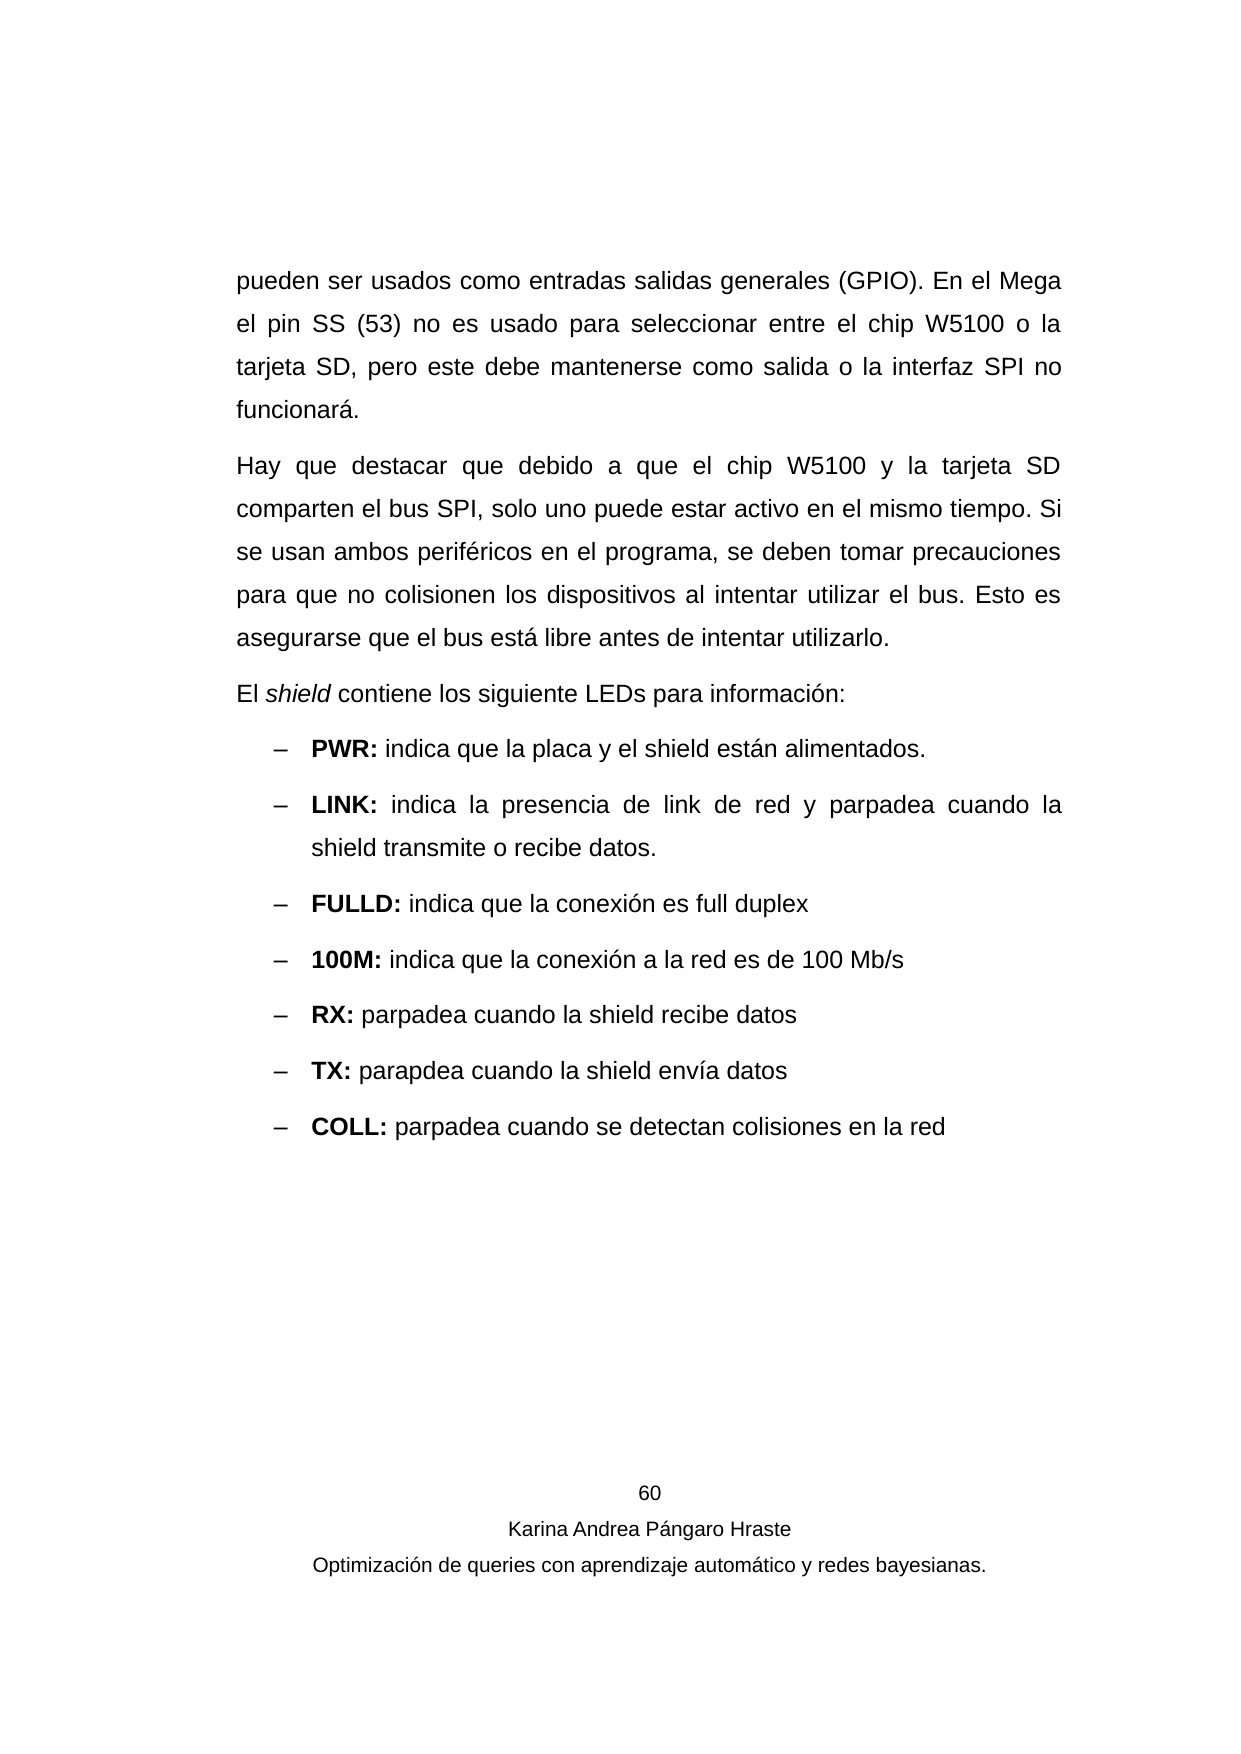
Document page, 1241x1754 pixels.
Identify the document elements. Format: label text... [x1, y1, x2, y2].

list 100M: indica que la conexión a la red es de 100 Mb/s [274, 945, 1063, 974]
list FULLD: indica que la conexión es full duplex [274, 889, 1063, 918]
list COLL: parpadea cuando se detectan colisiones en la red [274, 1112, 1063, 1141]
list TX: parapdea cuando la shield envía datos [274, 1056, 1063, 1085]
text pueden ser usados como entradas salidas generales (GPIO). En el Mega el pin SS (53) no es usado para seleccionar entre el chip W5100 o la tarjeta SD, pero este debe mantenerse como salida o la interfaz SPI no funcionará. [236, 266, 1063, 424]
text El shield contiene los siguiente LEDs para información: [236, 679, 1063, 708]
list RX: parpadea cuando la shield recibe datos [274, 1001, 1063, 1029]
text Hay que destacar que debido a que el chip W5100 y la tarjeta SD comparten el bus SPI, solo uno puede estar activo en el mismo tiempo. Si se usan ambos periféricos en el programa, se deben tomar precauciones para que no colisionen los dispositivos al intentar utilizar el bus. Esto es asegurarse que el bus está libre antes de intentar utilizarlo. [236, 451, 1063, 652]
list PWR: indica que la placa y el shield están alimentados. [274, 734, 1063, 763]
list LINK: indica la presencia de link de red y parpadea cuando la shield transmite o recibe datos. [274, 790, 1063, 862]
